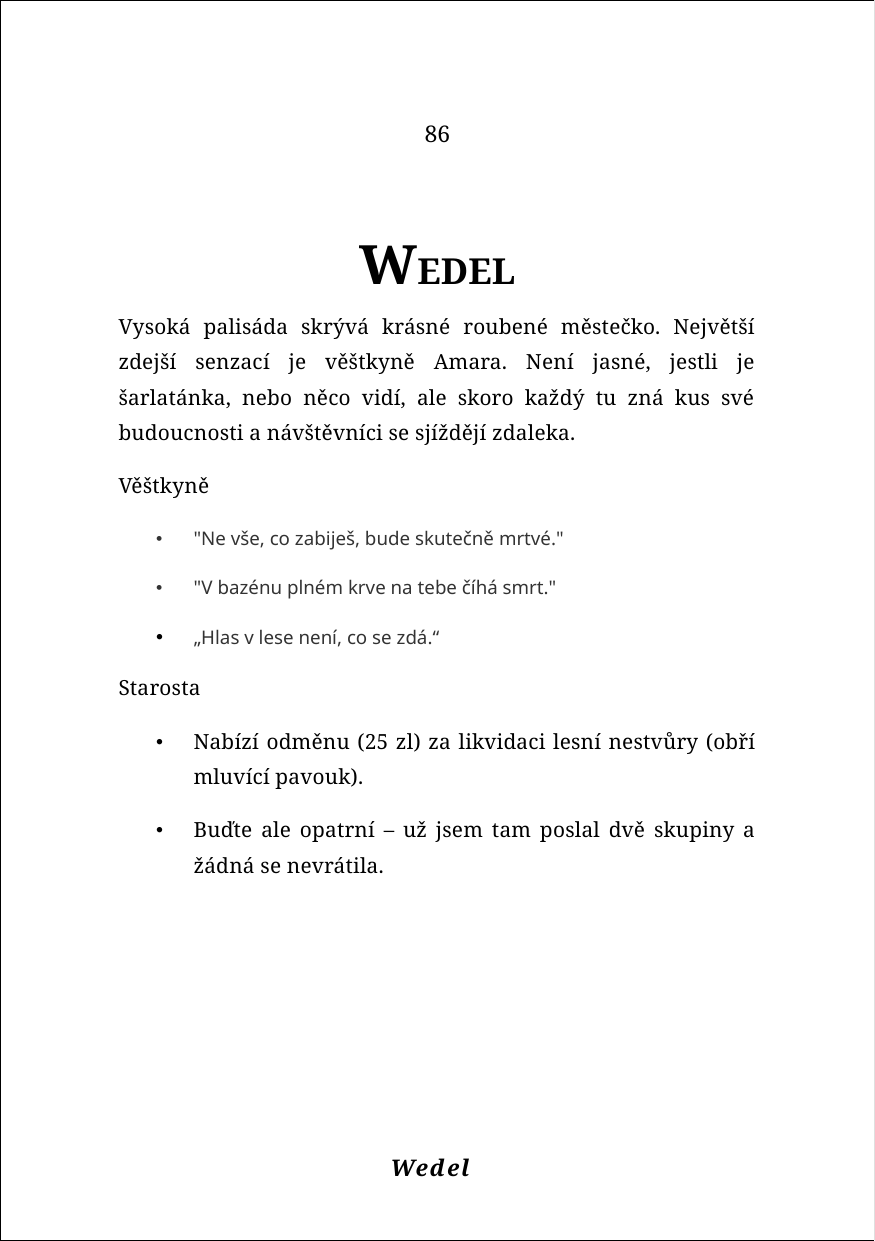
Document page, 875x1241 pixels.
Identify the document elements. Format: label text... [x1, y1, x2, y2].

list Buďte ale opatrní – už jsem tam poslal dvě skupiny a žádná se nevrátila. [156, 816, 756, 879]
list "Ne vše, co zabiješ, bude skutečně mrtvé." [156, 525, 756, 550]
text Věštkyně [118, 472, 756, 500]
text Vysoká palisáda skrývá krásné roubené městečko. Největší zdejší senzací je věštkyně Amara. Není jasné, jestli je šarlatánka, nebo něco vidí, ale skoro každý tu zná kus své budoucnosti a návštěvníci se sjíždějí zdaleka. [118, 312, 756, 447]
list „Hlas v lese není, co se zdá.“ [156, 624, 756, 649]
list Nabízí odměnu (25 zl) za likvidaci lesní nestvůry (obří mluvící pavouk). [156, 727, 756, 791]
list "V bazénu plném krve na tebe číhá smrt." [156, 574, 756, 600]
subtitle Wedel [118, 226, 756, 300]
text Starosta [118, 673, 756, 702]
